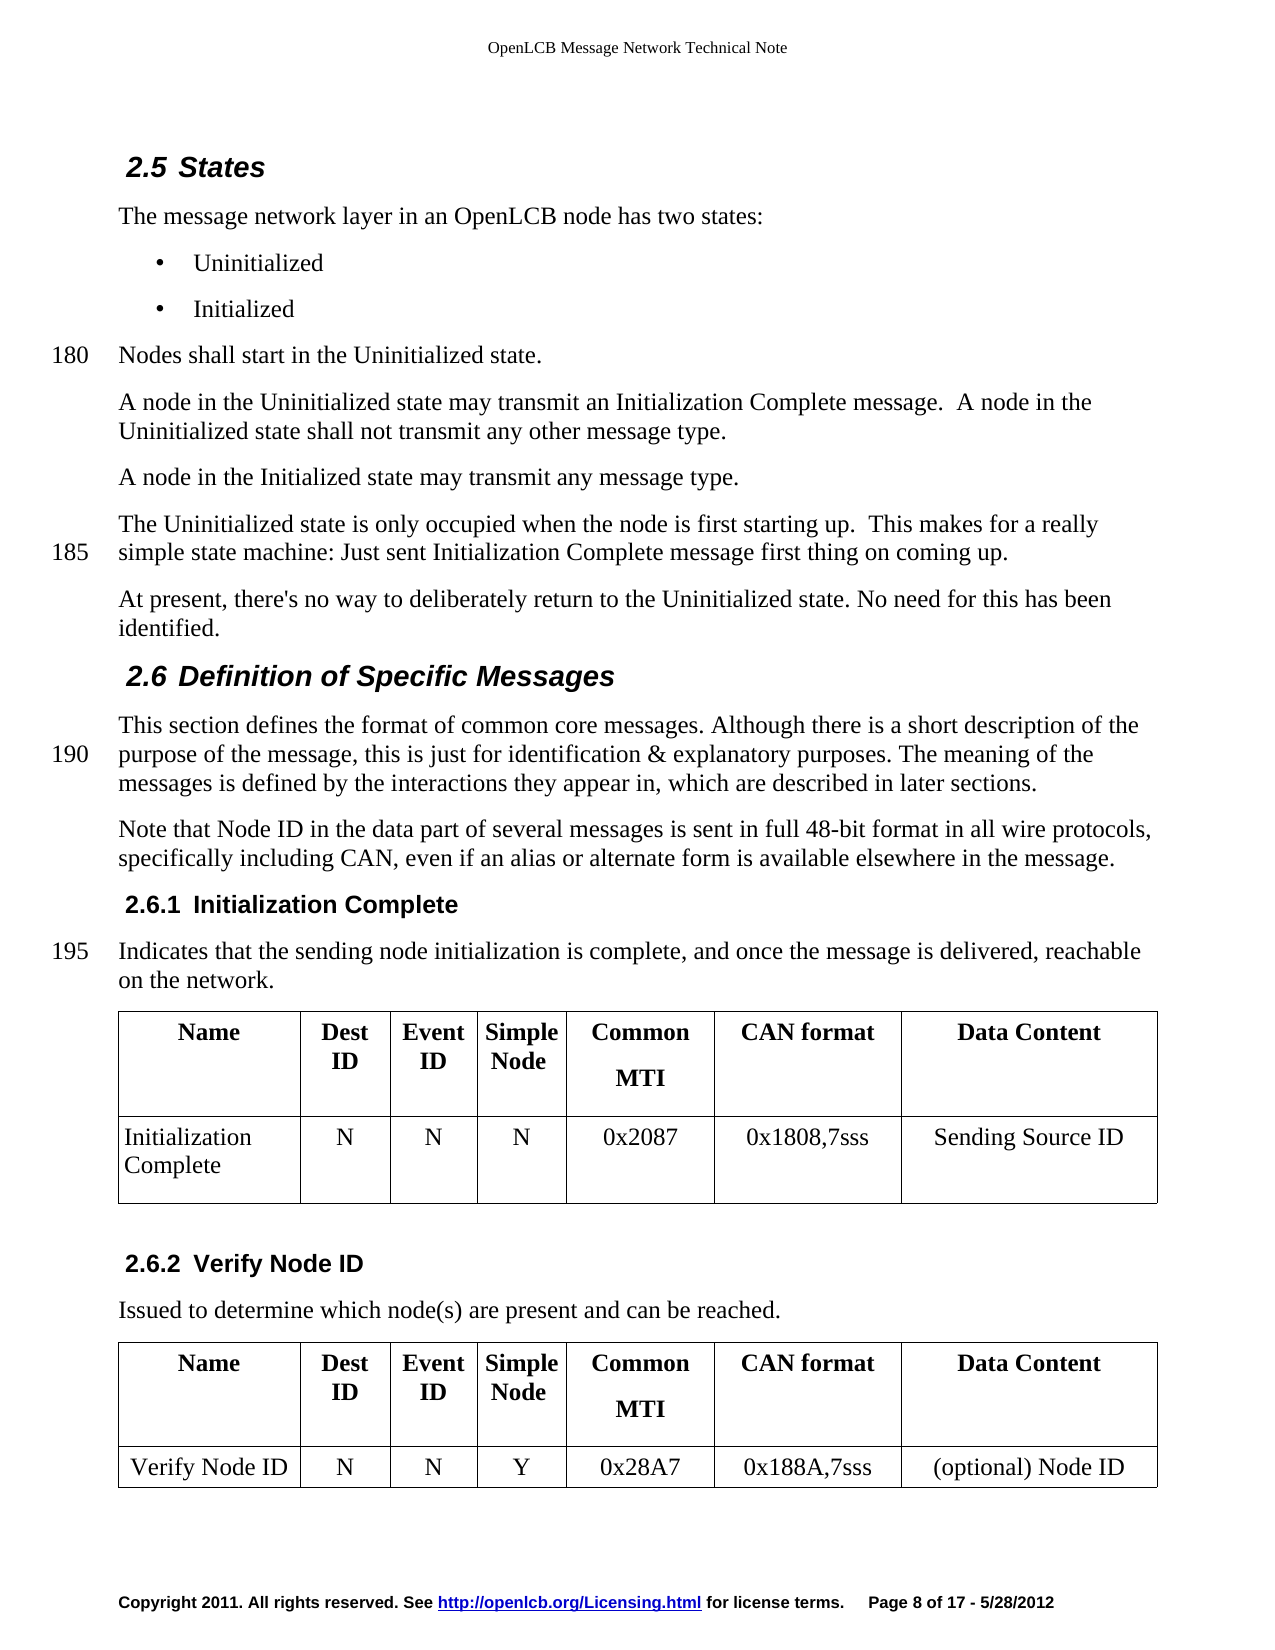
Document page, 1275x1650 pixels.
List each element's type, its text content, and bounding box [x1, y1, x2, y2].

table_cell Verify Node ID [119, 1447, 300, 1487]
table_cell 0x2087 [567, 1117, 714, 1202]
table_cell (optional) Node ID [902, 1447, 1157, 1487]
table_cell Initialization Complete [119, 1117, 300, 1202]
text Indicates that the sending node initialization is complete, and once the message is delivered, reachable on the network. [118, 936, 1157, 993]
subtitle Definition of Specific Messages [118, 659, 1157, 693]
text The message network layer in an OpenLCB node has two states: [118, 201, 1157, 230]
text The Uninitialized state is only occupied when the node is first starting up. This makes for a really simple state machine: Just sent Initialization Complete message first thing on coming up. [118, 509, 1157, 566]
table_cell 0x28A7 [567, 1447, 714, 1487]
table_cell Y [478, 1447, 566, 1487]
table_cell N [301, 1117, 390, 1202]
table_cell N [391, 1447, 477, 1487]
table_header Event ID [391, 1012, 477, 1116]
table_header Name [119, 1012, 300, 1116]
table_cell Sending Source ID [902, 1117, 1157, 1202]
subtitle States [118, 150, 1157, 183]
text A node in the Initialized state may transmit any message type. [118, 462, 1157, 491]
table_cell N [301, 1447, 390, 1487]
list Initialized [156, 294, 1157, 323]
table_header CAN format [715, 1012, 901, 1116]
text Issued to determine which node(s) are present and can be reached. [118, 1296, 1157, 1324]
table_header Simple Node [478, 1343, 566, 1446]
table_cell N [391, 1117, 477, 1202]
text A node in the Uninitialized state may transmit an Initialization Complete message. A node in the Uninitialized state shall not transmit any other message type. [118, 387, 1157, 444]
table_header Simple Node [478, 1012, 566, 1116]
table_header Data Content [902, 1343, 1157, 1446]
text Note that Node ID in the data part of several messages is sent in full 48-bit format in all wire protocols, specifically including CAN, even if an alias or alternate form is available elsewhere in the message. [118, 814, 1157, 872]
table_header Common MTI [567, 1343, 714, 1446]
subtitle Initialization Complete [118, 889, 1157, 918]
table_header Data Content [902, 1012, 1157, 1116]
table_header CAN format [715, 1343, 901, 1446]
table_header Dest ID [301, 1343, 390, 1446]
text At present, there's no way to deliberately return to the Uninitialized state. No need for this has been identified. [118, 584, 1157, 641]
table_cell 0x1808,7sss [715, 1117, 901, 1202]
table_header Dest ID [301, 1012, 390, 1116]
table_header Event ID [391, 1343, 477, 1446]
table_cell 0x188A,7sss [715, 1447, 901, 1487]
text Nodes shall start in the Uninitialized state. [118, 341, 1157, 369]
table_header Name [119, 1343, 300, 1446]
table_cell N [478, 1117, 566, 1202]
text This section defines the format of common core messages. Although there is a short description of the purpose of the message, this is just for identification & explanatory purposes. The meaning of the messages is defined by the interactions they appear in, which are described in later sections. [118, 710, 1157, 797]
list Uninitialized [156, 248, 1157, 276]
table_header Common MTI [567, 1012, 714, 1116]
subtitle Verify Node ID [118, 1249, 1157, 1278]
